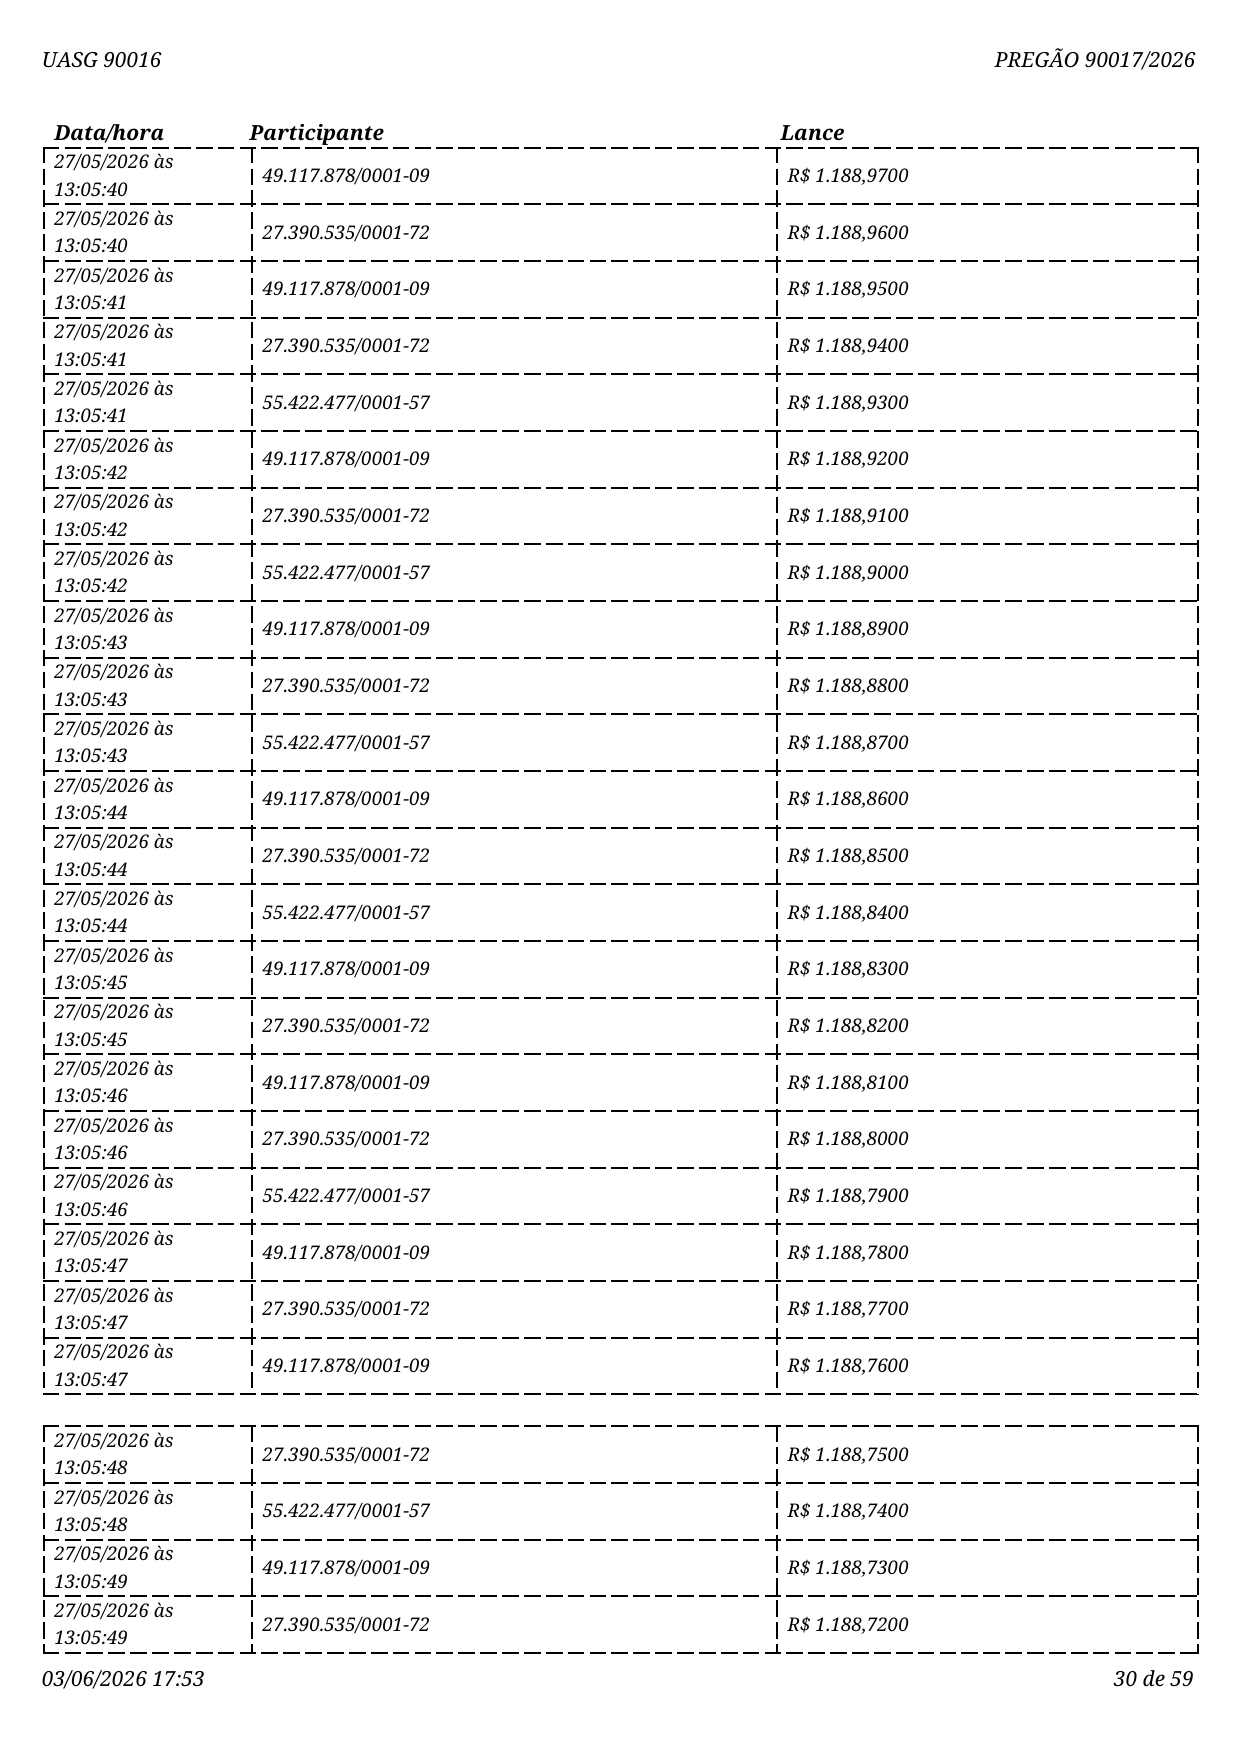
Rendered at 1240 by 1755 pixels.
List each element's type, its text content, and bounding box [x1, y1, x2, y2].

table_cell 27/05/2026 às 13:05:42 [44, 543, 252, 600]
table_cell 27/05/2026 às 13:05:47 [44, 1223, 252, 1280]
table_cell 55.422.477/0001-57 [252, 713, 777, 770]
table_cell 27/05/2026 às 13:05:45 [44, 997, 252, 1053]
table_cell R$ 1.188,9000 [777, 543, 1198, 600]
table_cell 27/05/2026 às 13:05:42 [44, 430, 252, 487]
table_cell 27/05/2026 às 13:05:46 [44, 1167, 252, 1223]
table_cell R$ 1.188,8400 [777, 883, 1198, 940]
table_cell R$ 1.188,7600 [777, 1337, 1198, 1393]
table_cell R$ 1.188,9500 [777, 260, 1198, 317]
table_cell 27/05/2026 às 13:05:48 [44, 1482, 252, 1538]
table_cell R$ 1.188,8700 [777, 713, 1198, 770]
table_header 27.390.535/0001-72 [252, 1425, 777, 1482]
table_cell R$ 1.188,9400 [777, 317, 1198, 373]
table_cell 27/05/2026 às 13:05:43 [44, 713, 252, 770]
table_cell 49.117.878/0001-09 [252, 1337, 777, 1393]
table_cell R$ 1.188,7800 [777, 1223, 1198, 1280]
table_cell R$ 1.188,8100 [777, 1053, 1198, 1110]
table_cell 27.390.535/0001-72 [252, 657, 777, 713]
table_cell 27.390.535/0001-72 [252, 487, 777, 543]
table_cell 27/05/2026 às 13:05:42 [44, 487, 252, 543]
table_cell 27/05/2026 às 13:05:46 [44, 1053, 252, 1110]
table_cell 27.390.535/0001-72 [252, 997, 777, 1053]
table_cell 27/05/2026 às 13:05:44 [44, 827, 252, 883]
table_cell 49.117.878/0001-09 [252, 1539, 777, 1595]
table_cell R$ 1.188,8200 [777, 997, 1198, 1053]
table_cell 27/05/2026 às 13:05:45 [44, 940, 252, 997]
table_cell R$ 1.188,8800 [777, 657, 1198, 713]
table_header 27/05/2026 às 13:05:48 [44, 1425, 252, 1482]
table_cell 27/05/2026 às 13:05:44 [44, 883, 252, 940]
table_cell 27/05/2026 às 13:05:40 [44, 147, 252, 203]
table_cell 27.390.535/0001-72 [252, 317, 777, 373]
table_cell 27/05/2026 às 13:05:41 [44, 373, 252, 430]
table_cell 49.117.878/0001-09 [252, 1223, 777, 1280]
table_cell 49.117.878/0001-09 [252, 1053, 777, 1110]
table_cell 27.390.535/0001-72 [252, 203, 777, 260]
table_cell R$ 1.188,9200 [777, 430, 1198, 487]
table_cell 49.117.878/0001-09 [252, 147, 777, 203]
table_cell 49.117.878/0001-09 [252, 260, 777, 317]
table_cell R$ 1.188,9600 [777, 203, 1198, 260]
table_cell R$ 1.188,9300 [777, 373, 1198, 430]
table_cell R$ 1.188,9700 [777, 147, 1198, 203]
table_cell 27.390.535/0001-72 [252, 827, 777, 883]
table_header R$ 1.188,7500 [777, 1425, 1198, 1482]
table_cell 27/05/2026 às 13:05:49 [44, 1539, 252, 1595]
table_cell R$ 1.188,7200 [777, 1595, 1198, 1652]
table_cell 55.422.477/0001-57 [252, 1167, 777, 1223]
table_cell 27.390.535/0001-72 [252, 1595, 777, 1652]
table_cell 49.117.878/0001-09 [252, 770, 777, 827]
table_cell 27/05/2026 às 13:05:47 [44, 1280, 252, 1337]
table_cell 27/05/2026 às 13:05:41 [44, 260, 252, 317]
table_cell 55.422.477/0001-57 [252, 543, 777, 600]
table_cell R$ 1.188,7300 [777, 1539, 1198, 1595]
table_cell R$ 1.188,9100 [777, 487, 1198, 543]
table_cell 55.422.477/0001-57 [252, 373, 777, 430]
table_cell 27/05/2026 às 13:05:40 [44, 203, 252, 260]
table_cell 49.117.878/0001-09 [252, 430, 777, 487]
table_cell R$ 1.188,8000 [777, 1110, 1198, 1167]
table_cell 27/05/2026 às 13:05:47 [44, 1337, 252, 1393]
table_cell 27.390.535/0001-72 [252, 1110, 777, 1167]
table_cell 27.390.535/0001-72 [252, 1280, 777, 1337]
table_cell R$ 1.188,8900 [777, 600, 1198, 657]
table_cell R$ 1.188,8300 [777, 940, 1198, 997]
table_cell 27/05/2026 às 13:05:43 [44, 600, 252, 657]
table_cell 27/05/2026 às 13:05:44 [44, 770, 252, 827]
table_cell 49.117.878/0001-09 [252, 940, 777, 997]
table_cell 27/05/2026 às 13:05:46 [44, 1110, 252, 1167]
table_cell 27/05/2026 às 13:05:41 [44, 317, 252, 373]
table_cell R$ 1.188,7900 [777, 1167, 1198, 1223]
table_cell R$ 1.188,7400 [777, 1482, 1198, 1538]
table_cell 55.422.477/0001-57 [252, 1482, 777, 1538]
table_cell R$ 1.188,8600 [777, 770, 1198, 827]
table_cell R$ 1.188,7700 [777, 1280, 1198, 1337]
table_cell 49.117.878/0001-09 [252, 600, 777, 657]
table_cell 27/05/2026 às 13:05:43 [44, 657, 252, 713]
table_cell R$ 1.188,8500 [777, 827, 1198, 883]
table_cell 55.422.477/0001-57 [252, 883, 777, 940]
table_cell 27/05/2026 às 13:05:49 [44, 1595, 252, 1652]
